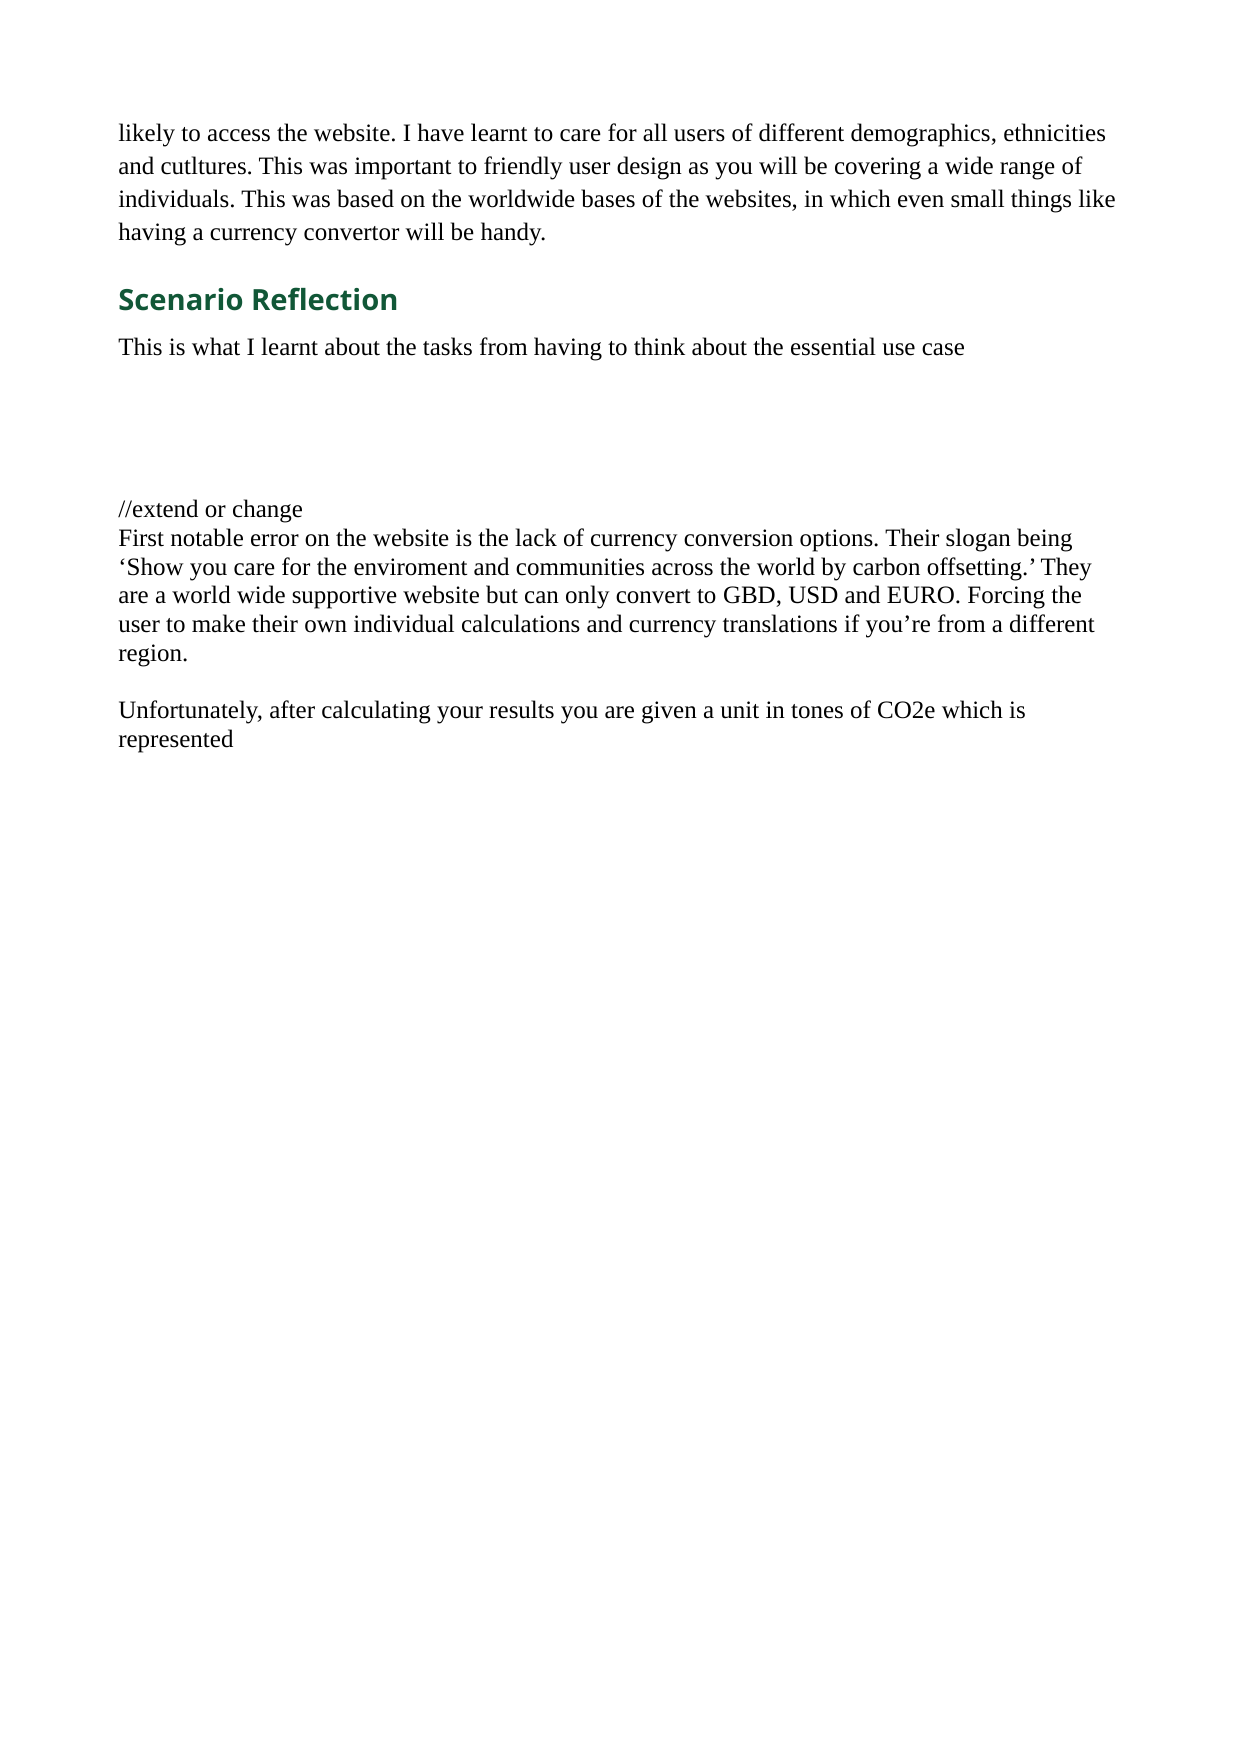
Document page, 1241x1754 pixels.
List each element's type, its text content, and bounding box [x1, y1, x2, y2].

text //extend or change [118, 494, 1122, 523]
text Unfortunately, after calculating your results you are given a unit in tones of CO2e which is represented [118, 695, 1122, 753]
subtitle Scenario Reflection [118, 279, 1122, 319]
text First notable error on the website is the lack of currency conversion options. Their slogan being ‘Show you care for the enviroment and communities across the world by carbon offsetting.’ They are a world wide supportive website but can only convert to GBD, USD and EURO. Forcing the user to make their own individual calculations and currency translations if you’re from a different region. [118, 523, 1122, 667]
text likely to access the website. I have learnt to care for all users of different demographics, ethnicities and cutltures. This was important to friendly user design as you will be covering a wide range of individuals. This was based on the worldwide bases of the websites, in which even small things like having a currency convertor will be handy. [118, 118, 1122, 246]
text This is what I learnt about the tasks from having to think about the essential use case [118, 332, 1122, 360]
